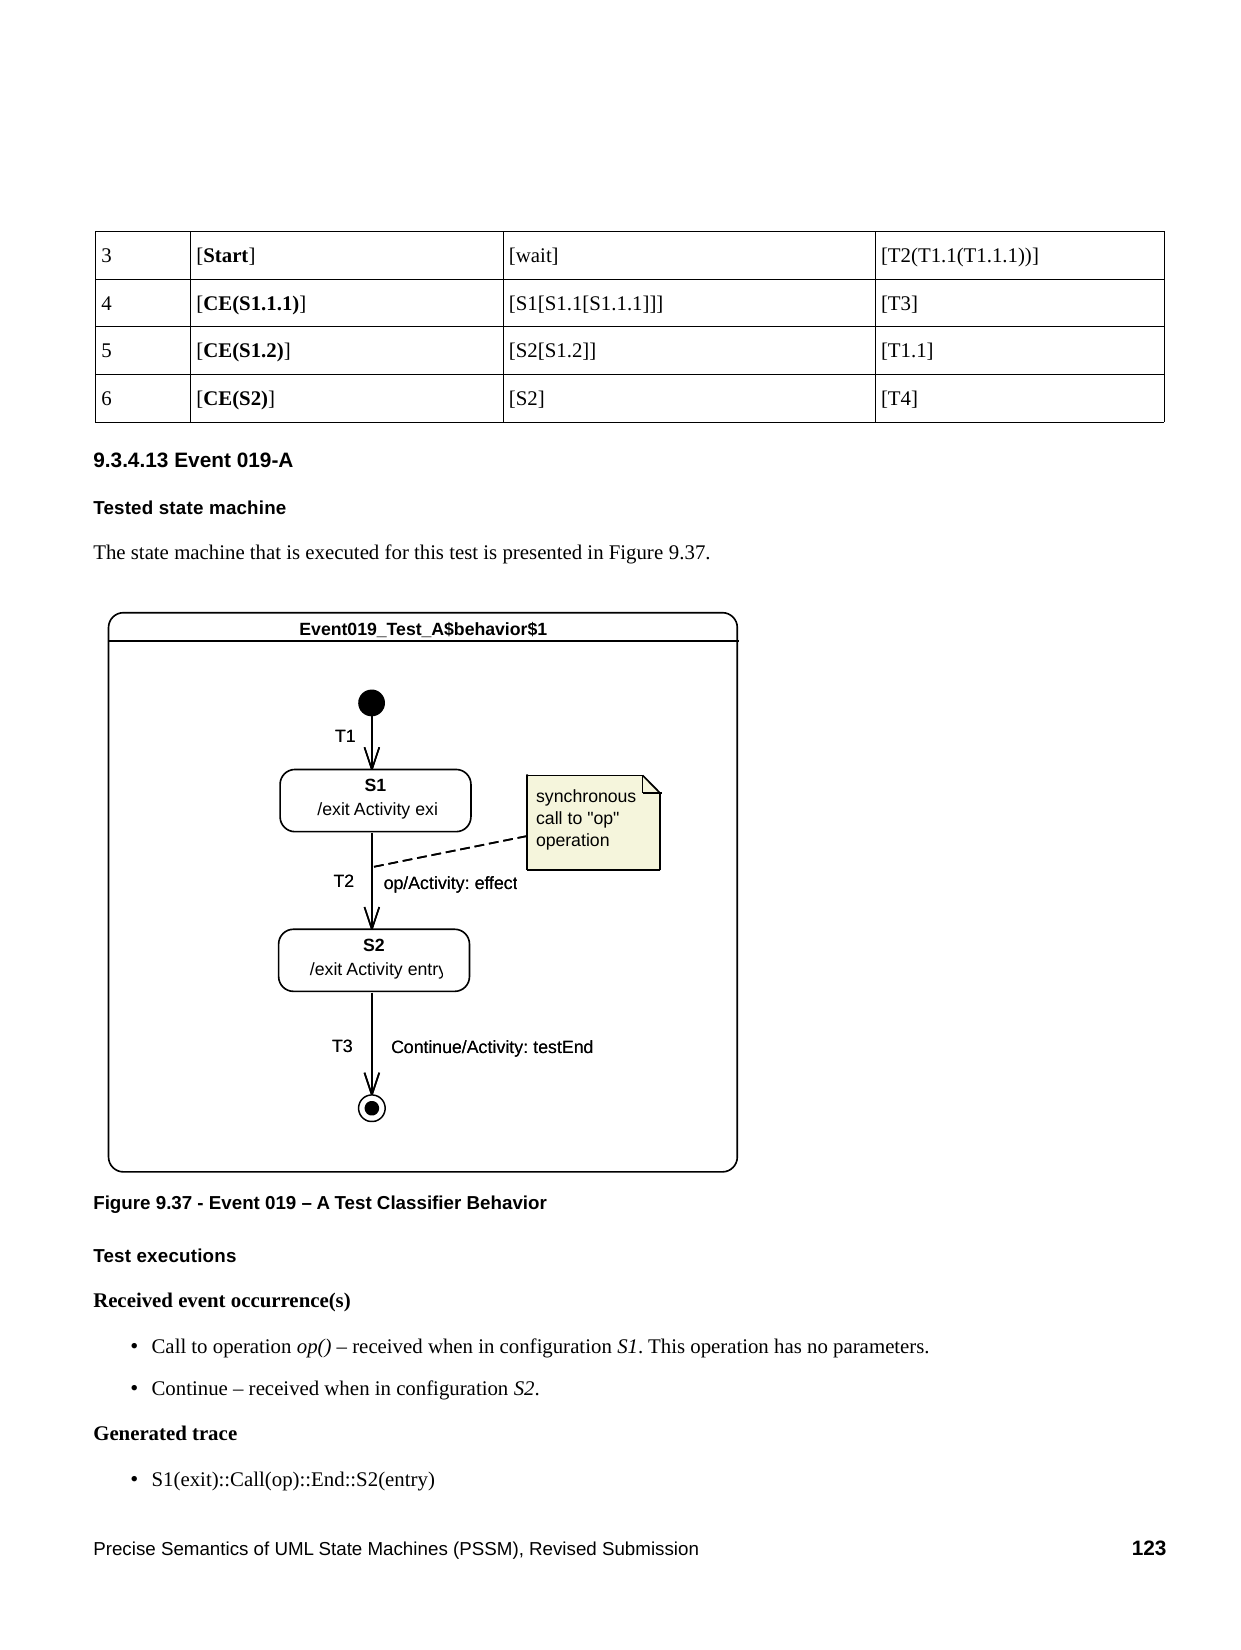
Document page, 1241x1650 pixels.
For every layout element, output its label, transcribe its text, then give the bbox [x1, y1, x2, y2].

subtitle Event 019-A [93, 447, 1164, 472]
table_cell [CE(S2)] [191, 375, 503, 422]
table_cell [S2] [504, 375, 875, 422]
table_cell [T2(T1.1(T1.1.1))] [876, 232, 1164, 279]
table_cell [Start] [191, 232, 503, 279]
list S1(exit)::Call(op)::End::S2(entry) [131, 1466, 1164, 1491]
list Continue – received when in configuration S2. [131, 1374, 1164, 1399]
table_cell [wait] [504, 232, 875, 279]
subtitle Test executions [93, 585, 1164, 1267]
table_cell [CE(S1.1.1)] [191, 280, 503, 326]
text Generated trace [93, 1421, 1164, 1445]
table_cell 4 [96, 280, 190, 326]
table_cell [T1.1] [876, 327, 1164, 374]
table_cell 6 [96, 375, 190, 422]
list Call to operation op() – received when in configuration S1. This operation has no parameters. [131, 1333, 1164, 1358]
table_cell [S2[S1.2]] [504, 327, 875, 374]
subtitle Tested state machine [93, 497, 1164, 518]
text Figure 9.37 - Event 019 – A Test Classifier Behavior [93, 597, 838, 1214]
table_cell [T4] [876, 375, 1164, 422]
table_cell 5 [96, 327, 190, 374]
text Received event occurrence(s) [93, 1288, 1164, 1312]
table_cell 3 [96, 232, 190, 279]
table_cell [CE(S1.2)] [191, 327, 503, 374]
table_cell [T3] [876, 280, 1164, 326]
table_cell [S1[S1.1[S1.1.1]]] [504, 280, 875, 326]
text The state machine that is executed for this test is presented in Figure 9.37. [93, 539, 1164, 564]
